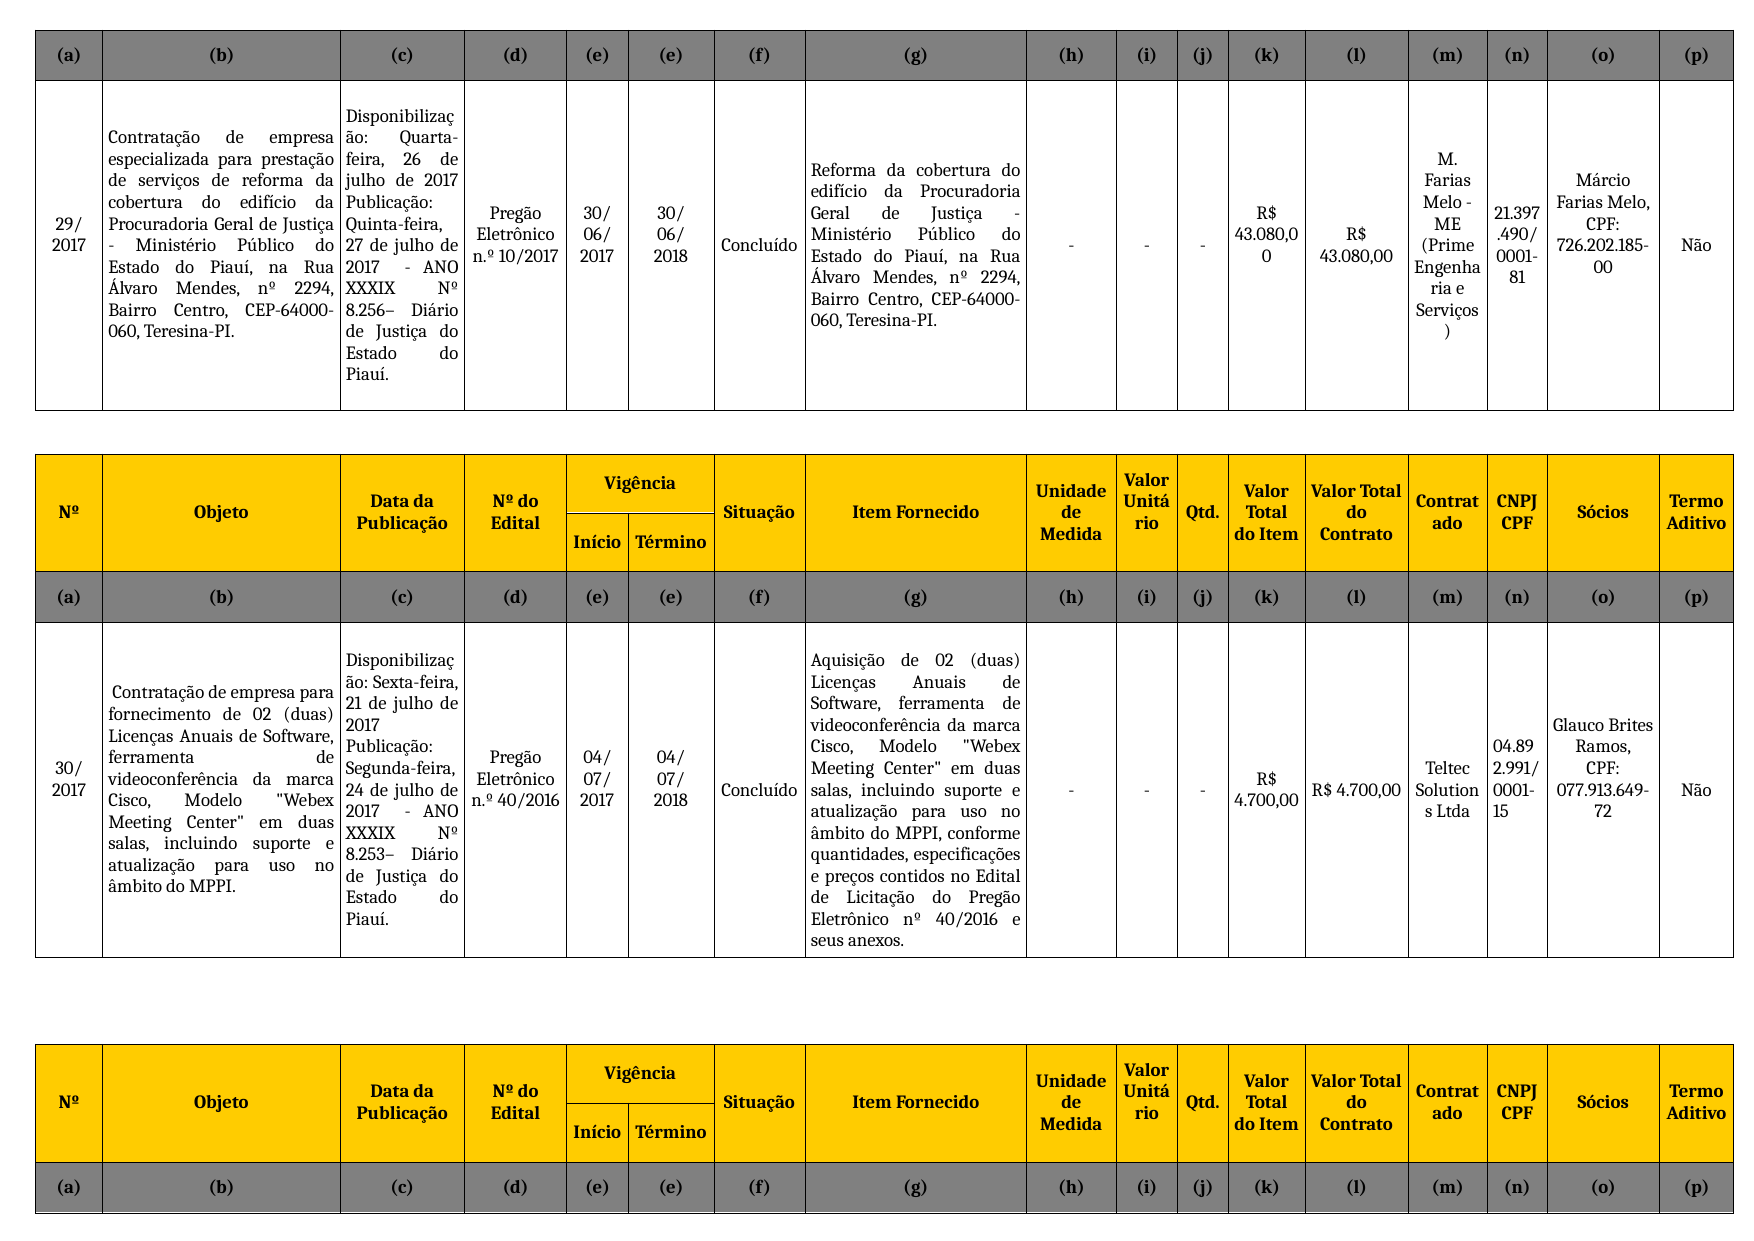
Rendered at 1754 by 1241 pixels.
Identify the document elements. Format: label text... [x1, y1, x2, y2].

table_cell 21.397.490/0001-81 [1488, 81, 1547, 410]
table_cell (h) [1027, 572, 1116, 622]
table_header Termo Aditivo [1660, 1045, 1733, 1162]
table_cell (p) [1660, 572, 1733, 622]
table_cell Término [629, 514, 714, 571]
table_cell Não [1660, 623, 1733, 957]
table_header Contratado [1409, 455, 1487, 571]
table_header Valor Total do Contrato [1306, 1045, 1408, 1162]
table_cell (c) [341, 572, 464, 622]
table_cell Início [567, 1104, 628, 1162]
table_cell 30/ 06/ 2018 [629, 81, 714, 410]
table_cell R$ 43.080,00 [1229, 81, 1305, 410]
table_cell - [1117, 81, 1177, 410]
table_cell (n) [1488, 572, 1547, 622]
table_header Sócios [1548, 1045, 1659, 1162]
table_cell Término [629, 1104, 714, 1162]
table_cell (g) [806, 31, 1026, 80]
table_cell (k) [1229, 572, 1305, 622]
table_cell (p) [1660, 1163, 1733, 1212]
table_cell 04/ 07/ 2017 [567, 623, 628, 957]
table_cell Márcio Farias Melo, CPF: 726.202.185-00 [1548, 81, 1659, 410]
table_cell (m) [1409, 31, 1487, 80]
table_cell Reforma da cobertura do edifício da Procuradoria Geral de Justiça - Ministério Público do Estado do Piauí, na Rua Álvaro Mendes, nº 2294, Bairro Centro, CEP-64000-060, Teresina-PI. [806, 81, 1026, 410]
table_header Valor Total do Item [1229, 455, 1305, 571]
table_cell - [1178, 623, 1228, 957]
table_header Nº [36, 455, 102, 571]
table_cell (k) [1229, 1163, 1305, 1212]
table_cell (g) [806, 1163, 1026, 1212]
table_cell 04.892.991/0001-15 [1488, 623, 1547, 957]
table_header Unidade de Medida [1027, 455, 1116, 571]
table_cell (d) [465, 572, 566, 622]
table_cell (i) [1117, 31, 1177, 80]
table_cell Pregão Eletrônico n.º 10/2017 [465, 81, 566, 410]
table_cell Não [1660, 81, 1733, 410]
table_cell (h) [1027, 31, 1116, 80]
table_cell (f) [715, 572, 805, 622]
table_cell (i) [1117, 1163, 1177, 1212]
table_header Valor Total do Contrato [1306, 455, 1408, 571]
table_cell (k) [1229, 31, 1305, 80]
table_cell Início [567, 514, 628, 571]
table_cell (d) [465, 31, 566, 80]
table_cell (a) [36, 31, 102, 80]
table_cell (n) [1488, 31, 1547, 80]
table_cell 30/ 06/ 2017 [567, 81, 628, 410]
table_cell (e) [629, 31, 714, 80]
table_cell (m) [1409, 1163, 1487, 1212]
table_header Unidade de Medida [1027, 1045, 1116, 1162]
table_cell (e) [567, 1163, 628, 1212]
table_cell Contratação de empresa especializada para prestação de serviços de reforma da cobertura do edifício da Procuradoria Geral de Justiça - Ministério Público do Estado do Piauí, na Rua Álvaro Mendes, nº 2294, Bairro Centro, CEP-64000-060, Teresina-PI. [103, 81, 340, 410]
table_cell (c) [341, 1163, 464, 1212]
table_cell (b) [103, 1163, 340, 1212]
table_header Valor Unitário [1117, 455, 1177, 571]
table_header Sócios [1548, 455, 1659, 571]
table_header CNPJ CPF [1488, 1045, 1547, 1162]
table_header Item Fornecido [806, 1045, 1026, 1162]
table_cell - [1117, 623, 1177, 957]
table_header Nº [36, 1045, 102, 1162]
table_cell Teltec Solutions Ltda [1409, 623, 1487, 957]
table_cell (j) [1178, 1163, 1228, 1212]
table_cell (o) [1548, 1163, 1659, 1212]
table_header Nº do Edital [465, 455, 566, 571]
table_cell (j) [1178, 31, 1228, 80]
table_cell (m) [1409, 572, 1487, 622]
table_header Objeto [103, 455, 340, 571]
table_cell M. Farias Melo - ME (Prime Engenharia e Serviços) [1409, 81, 1487, 410]
table_cell (b) [103, 31, 340, 80]
table_cell Pregão Eletrônico n.º 40/2016 [465, 623, 566, 957]
table_cell (l) [1306, 31, 1408, 80]
table_header Contratado [1409, 1045, 1487, 1162]
table_header Nº do Edital [465, 1045, 566, 1162]
table_cell (f) [715, 31, 805, 80]
table_cell (j) [1178, 572, 1228, 622]
table_cell (g) [806, 572, 1026, 622]
table_cell (c) [341, 31, 464, 80]
table_cell (l) [1306, 572, 1408, 622]
table_cell 30/ 2017 [36, 623, 102, 957]
table_cell (b) [103, 572, 340, 622]
table_header Data da Publicação [341, 1045, 464, 1162]
table_cell 29/ 2017 [36, 81, 102, 410]
table_cell Concluído [715, 81, 805, 410]
table_cell Aquisição de 02 (duas) Licenças Anuais de Software, ferramenta de videoconferência da marca Cisco, Modelo "Webex Meeting Center" em duas salas, incluindo suporte e atualização para uso no âmbito do MPPI, conforme quantidades, especificações e preços contidos no Edital de Licitação do Pregão Eletrônico nº 40/2016 e seus anexos. [806, 623, 1026, 957]
table_cell R$ 4.700,00 [1229, 623, 1305, 957]
table_cell 04/ 07/ 2018 [629, 623, 714, 957]
table_cell (e) [567, 572, 628, 622]
table_header CNPJ CPF [1488, 455, 1547, 571]
table_cell (e) [629, 572, 714, 622]
table_cell R$ 43.080,00 [1306, 81, 1408, 410]
table_cell (a) [36, 572, 102, 622]
table_cell Contratação de empresa para fornecimento de 02 (duas) Licenças Anuais de Software, ferramenta de videoconferência da marca Cisco, Modelo "Webex Meeting Center" em duas salas, incluindo suporte e atualização para uso no âmbito do MPPI. [103, 623, 340, 957]
table_header Valor Unitário [1117, 1045, 1177, 1162]
table_header Vigência [567, 455, 714, 512]
table_cell (l) [1306, 1163, 1408, 1212]
table_cell (d) [465, 1163, 566, 1212]
table_cell (n) [1488, 1163, 1547, 1212]
table_cell (o) [1548, 31, 1659, 80]
table_header Termo Aditivo [1660, 455, 1733, 571]
table_header Data da Publicação [341, 455, 464, 571]
table_cell (e) [629, 1163, 714, 1212]
table_cell (a) [36, 1163, 102, 1212]
table_cell - [1178, 81, 1228, 410]
table_header Objeto [103, 1045, 340, 1162]
table_cell Glauco Brites Ramos, CPF: 077.913.649-72 [1548, 623, 1659, 957]
table_cell - [1027, 623, 1116, 957]
table_cell (o) [1548, 572, 1659, 622]
table_cell (h) [1027, 1163, 1116, 1212]
table_cell (f) [715, 1163, 805, 1212]
table_cell (p) [1660, 31, 1733, 80]
table_header Qtd. [1178, 455, 1228, 571]
table_header Valor Total do Item [1229, 1045, 1305, 1162]
table_cell Concluído [715, 623, 805, 957]
table_header Vigência [567, 1045, 714, 1103]
table_cell (e) [567, 31, 628, 80]
table_header Situação [715, 1045, 805, 1162]
table_cell Disponibilização: Sexta-feira, 21 de julho de 2017 Publicação: Segunda-feira, 24 de julho de 2017 - ANO XXXIX Nº 8.253– Diário de Justiça do Estado do Piauí. [341, 623, 464, 957]
table_header Qtd. [1178, 1045, 1228, 1162]
table_header Item Fornecido [806, 455, 1026, 571]
table_cell R$ 4.700,00 [1306, 623, 1408, 957]
table_header Situação [715, 455, 805, 571]
table_cell Disponibilização: Quarta-feira, 26 de julho de 2017 Publicação: Quinta-feira, 27 de julho de 2017 - ANO XXXIX Nº 8.256– Diário de Justiça do Estado do Piauí. [341, 81, 464, 410]
table_cell - [1027, 81, 1116, 410]
table_cell (i) [1117, 572, 1177, 622]
